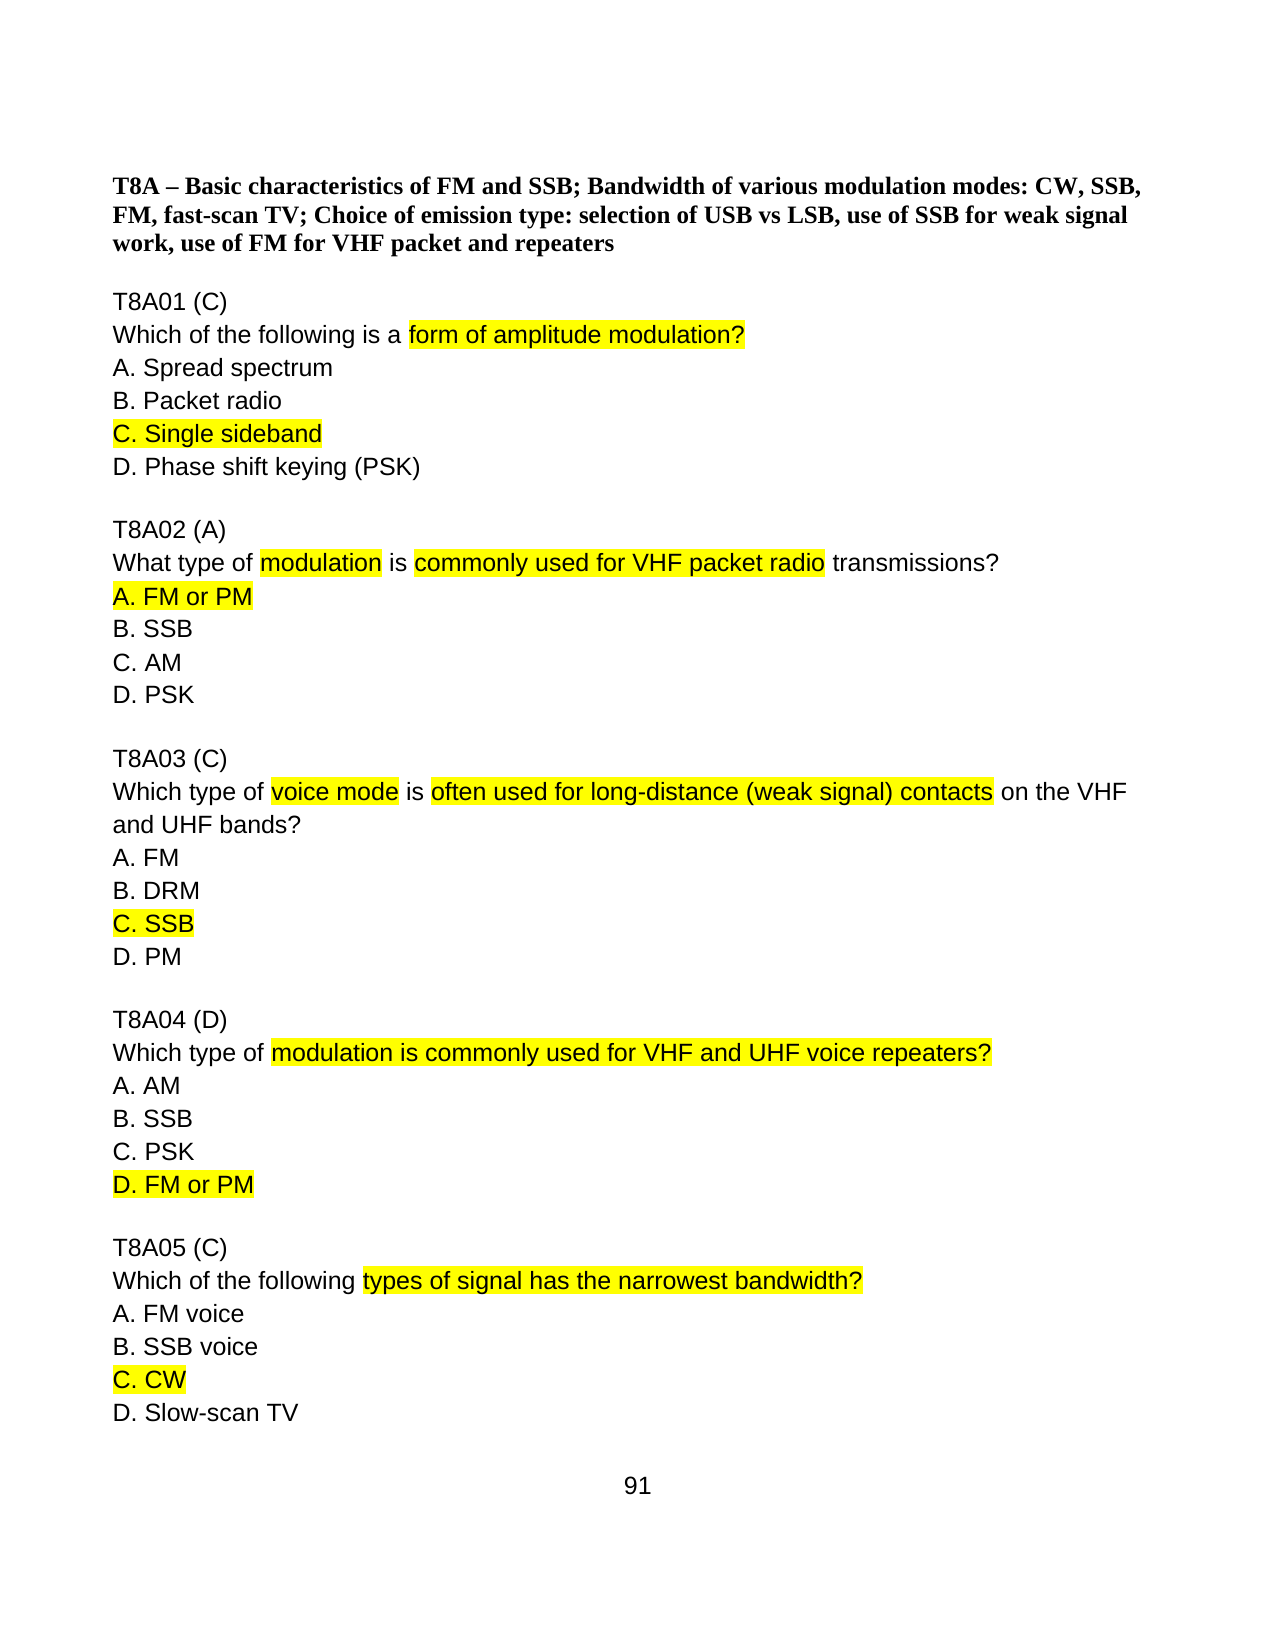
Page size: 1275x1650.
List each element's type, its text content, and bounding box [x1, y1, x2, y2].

text T8A05 (C) Which of the following types of signal has the narrowest bandwidth? A. FM voice B. SSB voice C. CW D. Slow-scan TV [112, 1233, 1162, 1427]
subtitle T8A – Basic characteristics of FM and SSB; Bandwidth of various modulation modes: CW, SSB, FM, fast-scan TV; Choice of emission type: selection of USB vs LSB, use of SSB for weak signal work, use of FM for VHF packet and repeaters [112, 171, 1162, 257]
text T8A04 (D) Which type of modulation is commonly used for VHF and UHF voice repeaters? A. AM B. SSB C. PSK D. FM or PM [112, 1005, 1162, 1198]
text T8A02 (A) What type of modulation is commonly used for VHF packet radio transmissions? A. FM or PM B. SSB C. AM D. PSK [112, 515, 1162, 709]
text T8A01 (C) Which of the following is a form of amplitude modulation? A. Spread spectrum B. Packet radio C. Single sideband D. Phase shift keying (PSK) [112, 287, 1162, 481]
text T8A03 (C) Which type of voice mode is often used for long-distance (weak signal) contacts on the VHF and UHF bands? A. FM B. DRM C. SSB D. PM [112, 743, 1162, 970]
